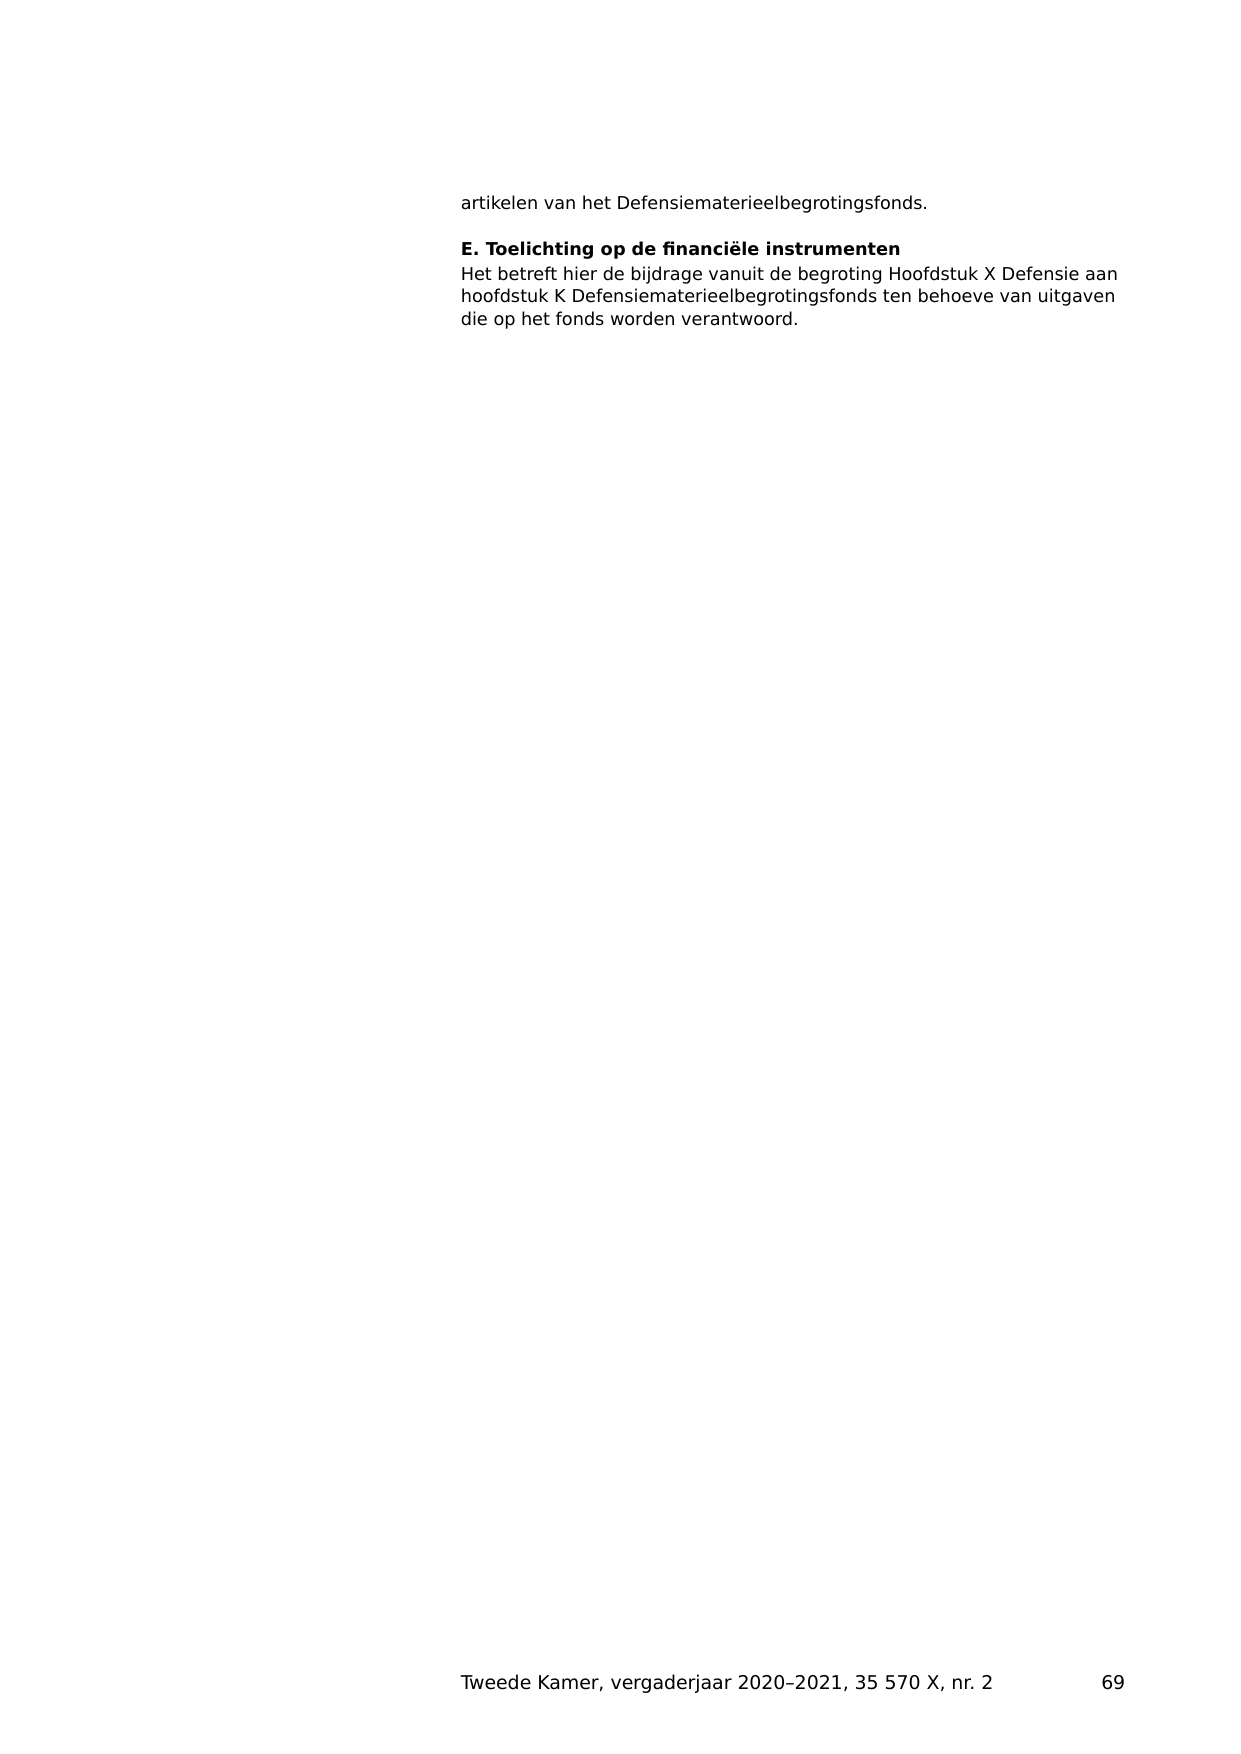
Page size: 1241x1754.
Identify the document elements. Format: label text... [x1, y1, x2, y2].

text Het betreft hier de bijdrage vanuit de begroting Hoofdstuk X Defensie aan hoofdstuk K Defensiematerieelbegrotingsfonds ten behoeve van uitgaven die op het fonds worden verantwoord. [461, 262, 1125, 330]
text E. Toelichting op de financiële instrumenten [461, 237, 1125, 259]
text artikelen van het Defensiematerieelbegrotingsfonds. [461, 191, 1125, 214]
